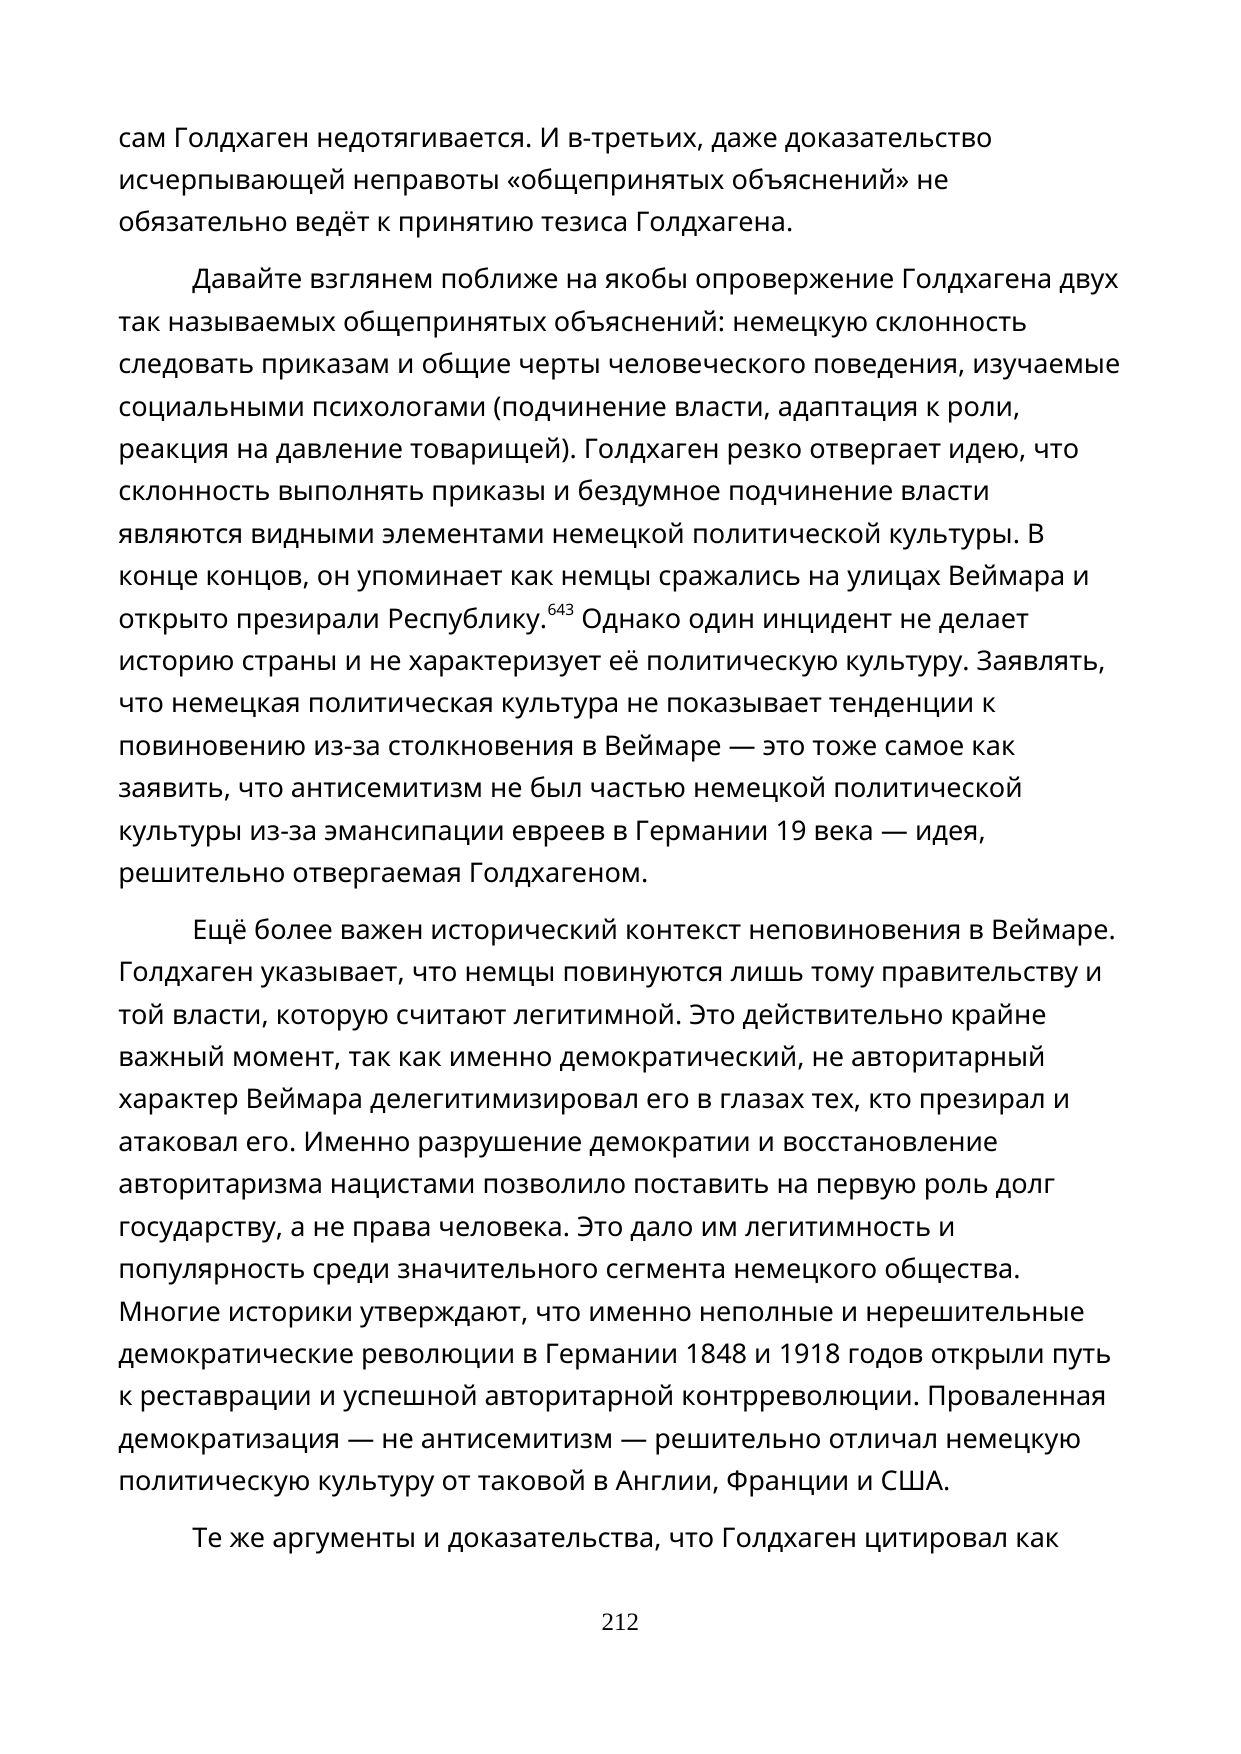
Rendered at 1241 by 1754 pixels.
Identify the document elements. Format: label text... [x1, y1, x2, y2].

text Ещё более важен исторический контекст неповиновения в Веймаре. Голдхаген указывает, что немцы повинуются лишь тому правительству и той власти, которую считают легитимной. Это действительно крайне важный момент, так как именно демократический, не авторитарный характер Веймара делегитимизировал его в глазах тех, кто презирал и атаковал его. Именно разрушение демократии и восстановление авторитаризма нацистами позволило поставить на первую роль долг государству, а не права человека. Это дало им легитимность и популярность среди значительного сегмента немецкого общества. Многие историки утверждают, что именно неполные и нерешительные демократические революции в Германии 1848 и 1918 годов открыли путь к реставрации и успешной авторитарной контрреволюции. Проваленная демократизация — не антисемитизм — решительно отличал немецкую политическую культуру от таковой в Англии, Франции и США. [118, 910, 1122, 1498]
text Давайте взглянем поближе на якобы опровержение Голдхагена двух так называемых общепринятых объяснений: немецкую склонность следовать приказам и общие черты человеческого поведения, изучаемые социальными психологами (подчинение власти, адаптация к роли, реакция на давление товарищей). Голдхаген резко отвергает идею, что склонность выполнять приказы и бездумное подчинение власти являются видными элементами немецкой политической культуры. В конце концов, он упоминает как немцы сражались на улицах Веймара и открыто презирали Республику. Однако один инцидент не делает историю страны и не характеризует её политическую культуру. Заявлять, что немецкая политическая культура не показывает тенденции к повиновению из-за столкновения в Веймаре — это тоже самое как заявить, что антисемитизм не был частью немецкой политической культуры из-за эмансипации евреев в Германии 19 века — идея, решительно отвергаемая Голдхагеном. [118, 260, 1122, 890]
text Те же аргументы и доказательства, что Голдхаген цитировал как [118, 1518, 1122, 1555]
text сам Голдхаген недотягивается. И в-третьих, даже доказательство исчерпывающей неправоты «общепринятых объяснений» не обязательно ведёт к принятию тезиса Голдхагена. [118, 118, 1122, 240]
